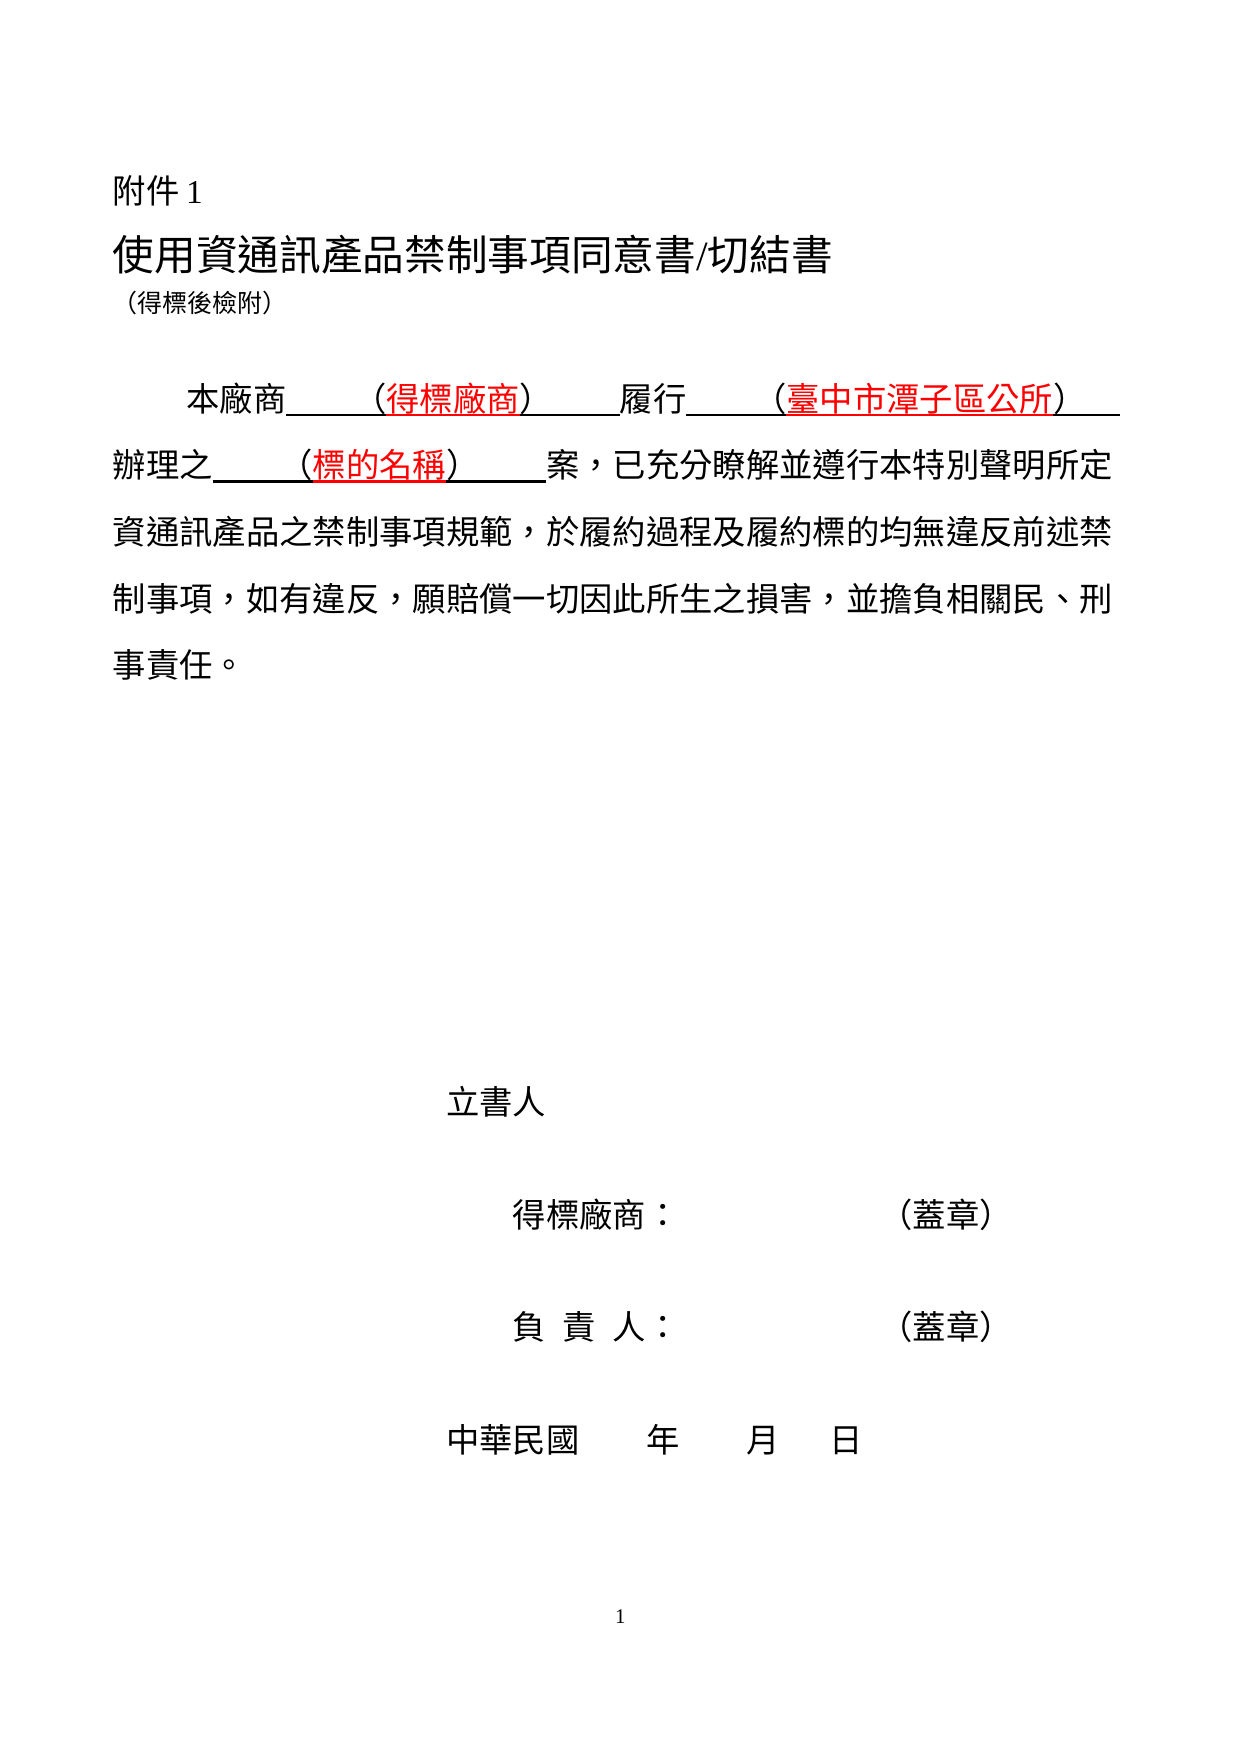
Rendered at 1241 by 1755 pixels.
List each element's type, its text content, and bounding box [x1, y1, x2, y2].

text 使用資通訊產品禁制事項同意書/切結書 [112, 217, 1128, 283]
text 得標廠商： （蓋章） [446, 1137, 1128, 1249]
text （得標後檢附） [112, 283, 1128, 319]
text 中華民國 年 月 日 [212, 1362, 1128, 1474]
text 立書人 [446, 1024, 1128, 1137]
text 負 責 人： （蓋章） [446, 1249, 1128, 1362]
text 附件1 [112, 150, 1128, 217]
text 本廠商 （得標廠商） 履行 （臺中市潭子區公所） 辦理之 （標的名稱） 案，已充分瞭解並遵行本特別聲明所定資通訊產品之禁制事項規範，於履約過程及履約標的均無違反前述禁制事項，如有違反，願賠償一切因此所生之損害，並擔負相關民、刑事責任。 [112, 358, 1128, 691]
